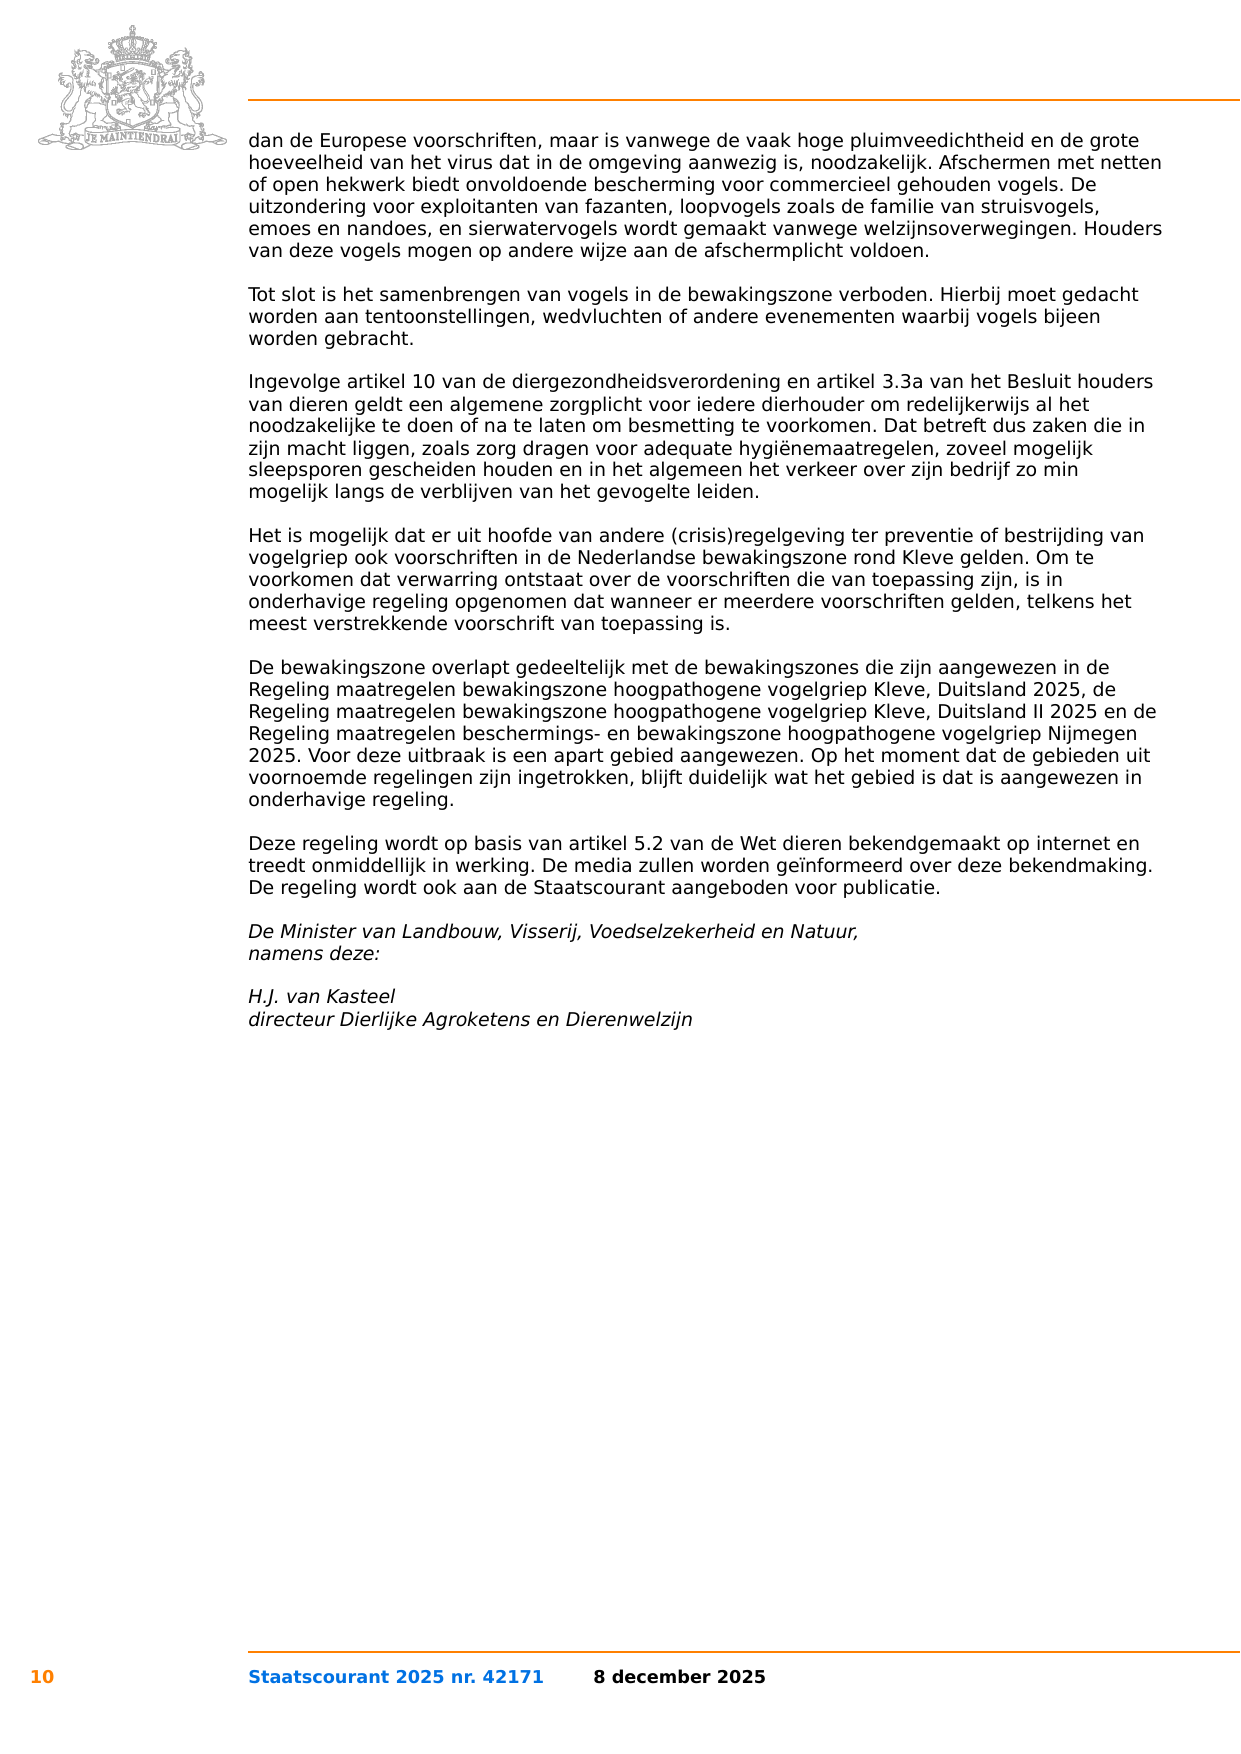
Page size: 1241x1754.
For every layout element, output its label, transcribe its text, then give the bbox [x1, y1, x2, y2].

picture [38, 25, 227, 150]
text dan de Europese voorschriften, maar is vanwege de vaak hoge pluimveedichtheid en de grote hoeveelheid van het virus dat in de omgeving aanwezig is, noodzakelijk. Afschermen met netten of open hekwerk biedt onvoldoende bescherming voor commercieel gehouden vogels. De uitzondering voor exploitanten van fazanten, loopvogels zoals de familie van struisvogels, emoes en nandoes, en sierwatervogels wordt gemaakt vanwege welzijnsoverwegingen. Houders van deze vogels mogen op andere wijze aan de afschermplicht voldoen. [248, 130, 1163, 262]
text De Minister van Landbouw, Visserij, Voedselzekerheid en Natuur, namens deze: H.J. van Kasteel directeur Dierlijke Agroketens en Dierenwelzijn [248, 921, 1163, 1030]
text Ingevolge artikel 10 van de diergezondheidsverordening en artikel 3.3a van het Besluit houders van dieren geldt een algemene zorgplicht voor iedere dierhouder om redelijkerwijs al het noodzakelijke te doen of na te laten om besmetting te voorkomen. Dat betreft dus zaken die in zijn macht liggen, zoals zorg dragen voor adequate hygiënemaatregelen, zoveel mogelijk sleepsporen gescheiden houden en in het algemeen het verkeer over zijn bedrijf zo min mogelijk langs de verblijven van het gevogelte leiden. [248, 371, 1163, 503]
text Deze regeling wordt op basis van artikel 5.2 van de Wet dieren bekendgemaakt op internet en treedt onmiddellijk in werking. De media zullen worden geïnformeerd over deze bekendmaking. De regeling wordt ook aan de Staatscourant aangeboden voor publicatie. [248, 833, 1163, 899]
text Het is mogelijk dat er uit hoofde van andere (crisis)regelgeving ter preventie of bestrijding van vogelgriep ook voorschriften in de Nederlandse bewakingszone rond Kleve gelden. Om te voorkomen dat verwarring ontstaat over de voorschriften die van toepassing zijn, is in onderhavige regeling opgenomen dat wanneer er meerdere voorschriften gelden, telkens het meest verstrekkende voorschrift van toepassing is. [248, 525, 1163, 635]
text De bewakingszone overlapt gedeeltelijk met de bewakingszones die zijn aangewezen in de Regeling maatregelen bewakingszone hoogpathogene vogelgriep Kleve, Duitsland 2025, de Regeling maatregelen bewakingszone hoogpathogene vogelgriep Kleve, Duitsland II 2025 en de Regeling maatregelen beschermings- en bewakingszone hoogpathogene vogelgriep Nijmegen 2025. Voor deze uitbraak is een apart gebied aangewezen. Op het moment dat de gebieden uit voornoemde regelingen zijn ingetrokken, blijft duidelijk wat het gebied is dat is aangewezen in onderhavige regeling. [248, 657, 1163, 811]
text Tot slot is het samenbrengen van vogels in de bewakingszone verboden. Hierbij moet gedacht worden aan tentoonstellingen, wedvluchten of andere evenementen waarbij vogels bijeen worden gebracht. [248, 284, 1163, 349]
